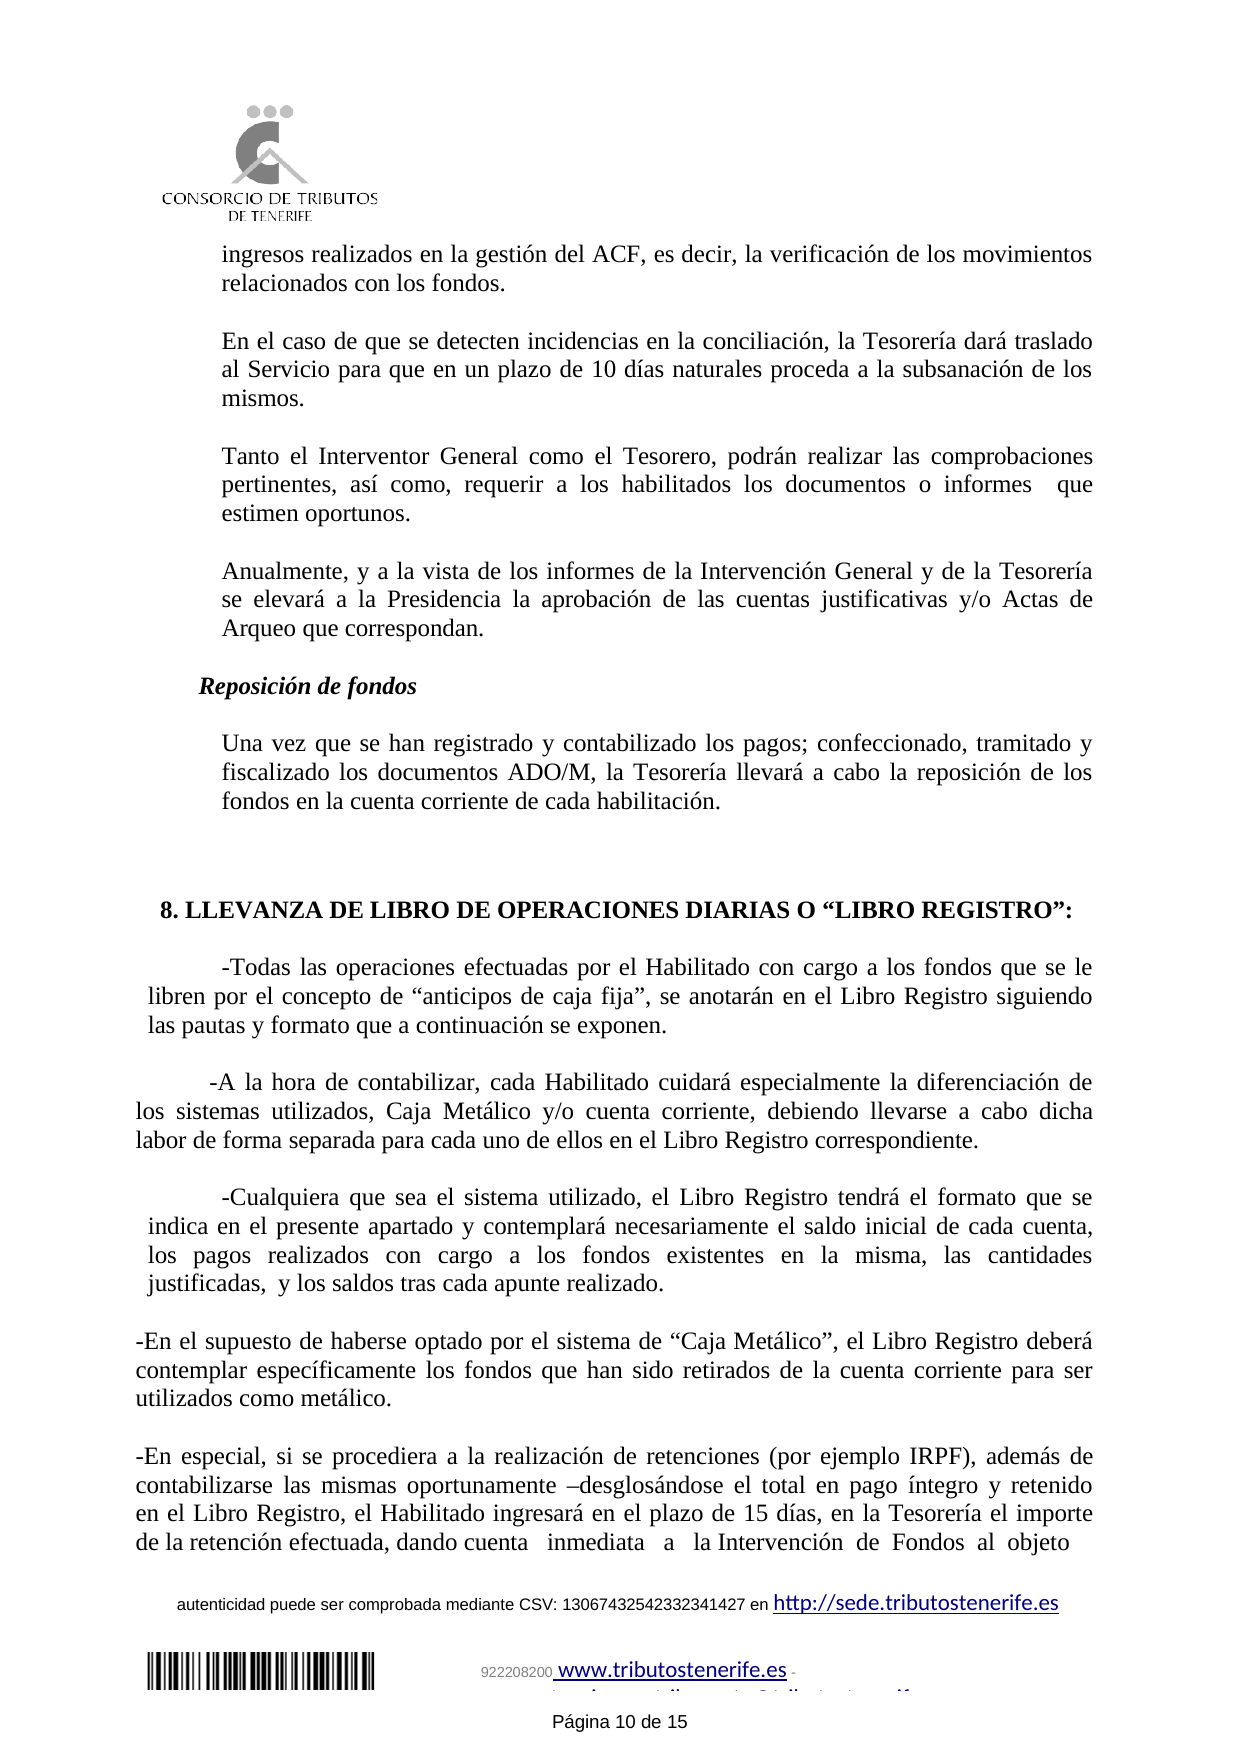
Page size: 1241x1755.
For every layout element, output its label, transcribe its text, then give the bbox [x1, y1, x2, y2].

text -Todas las operaciones efectuadas por el Habilitado con cargo a los fondos que se le libren por el concepto de “anticipos de caja fija”, se anotarán en el Libro Registro siguiendo las pautas y formato que a continuación se exponen. [148, 952, 1093, 1038]
text -En especial, si se procediera a la realización de retenciones (por ejemplo IRPF), además de contabilizarse las mismas oportunamente –desglosándose el total en pago íntegro y retenido en el Libro Registro, el Habilitado ingresará en el plazo de 15 días, en la Tesorería el importe de la retención efectuada, dando cuenta inmediata a la Intervención de Fondos al objeto [135, 1441, 1093, 1556]
text En el caso de que se detecten incidencias en la conciliación, la Tesorería dará traslado al Servicio para que en un plazo de 10 días naturales proceda a la subsanación de los mismos. [221, 326, 1093, 412]
text -A la hora de contabilizar, cada Habilitado cuidará especialmente la diferenciación de los sistemas utilizados, Caja Metálico y/o cuenta corriente, debiendo llevarse a cabo dicha labor de forma separada para cada uno de ellos en el Libro Registro correspondiente. [135, 1067, 1093, 1153]
text Una vez que se han registrado y contabilizado los pagos; confeccionado, tramitado y fiscalizado los documentos ADO/M, la Tesorería llevará a cabo la reposición de los fondos en la cuenta corriente de cada habilitación. [221, 728, 1093, 814]
text ingresos realizados en la gestión del ACF, es decir, la verificación de los movimientos relacionados con los fondos. [221, 239, 1093, 297]
text Tanto el Interventor General como el Tesorero, podrán realizar las comprobaciones pertinentes, así como, requerir a los habilitados los documentos o informes que estimen oportunos. [221, 441, 1093, 527]
text -En el supuesto de haberse optado por el sistema de “Caja Metálico”, el Libro Registro deberá contemplar específicamente los fondos que han sido retirados de la cuenta corriente para ser utilizados como metálico. [135, 1326, 1093, 1412]
text -Cualquiera que sea el sistema utilizado, el Libro Registro tendrá el formato que se indica en el presente apartado y contemplará necesariamente el saldo inicial de cada cuenta, los pagos realizados con cargo a los fondos existentes en la misma, las cantidades justificadas, y los saldos tras cada apunte realizado. [148, 1182, 1093, 1297]
subtitle Reposición de fondos [198, 671, 1105, 699]
text Anualmente, y a la vista de los informes de la Intervención General y de la Tesorería se elevará a la Presidencia la aprobación de las cuentas justificativas y/o Actas de Arqueo que correspondan. [221, 556, 1093, 642]
subtitle LLEVANZA DE LIBRO DE OPERACIONES DIARIAS O “LIBRO REGISTRO”: [173, 895, 1105, 923]
